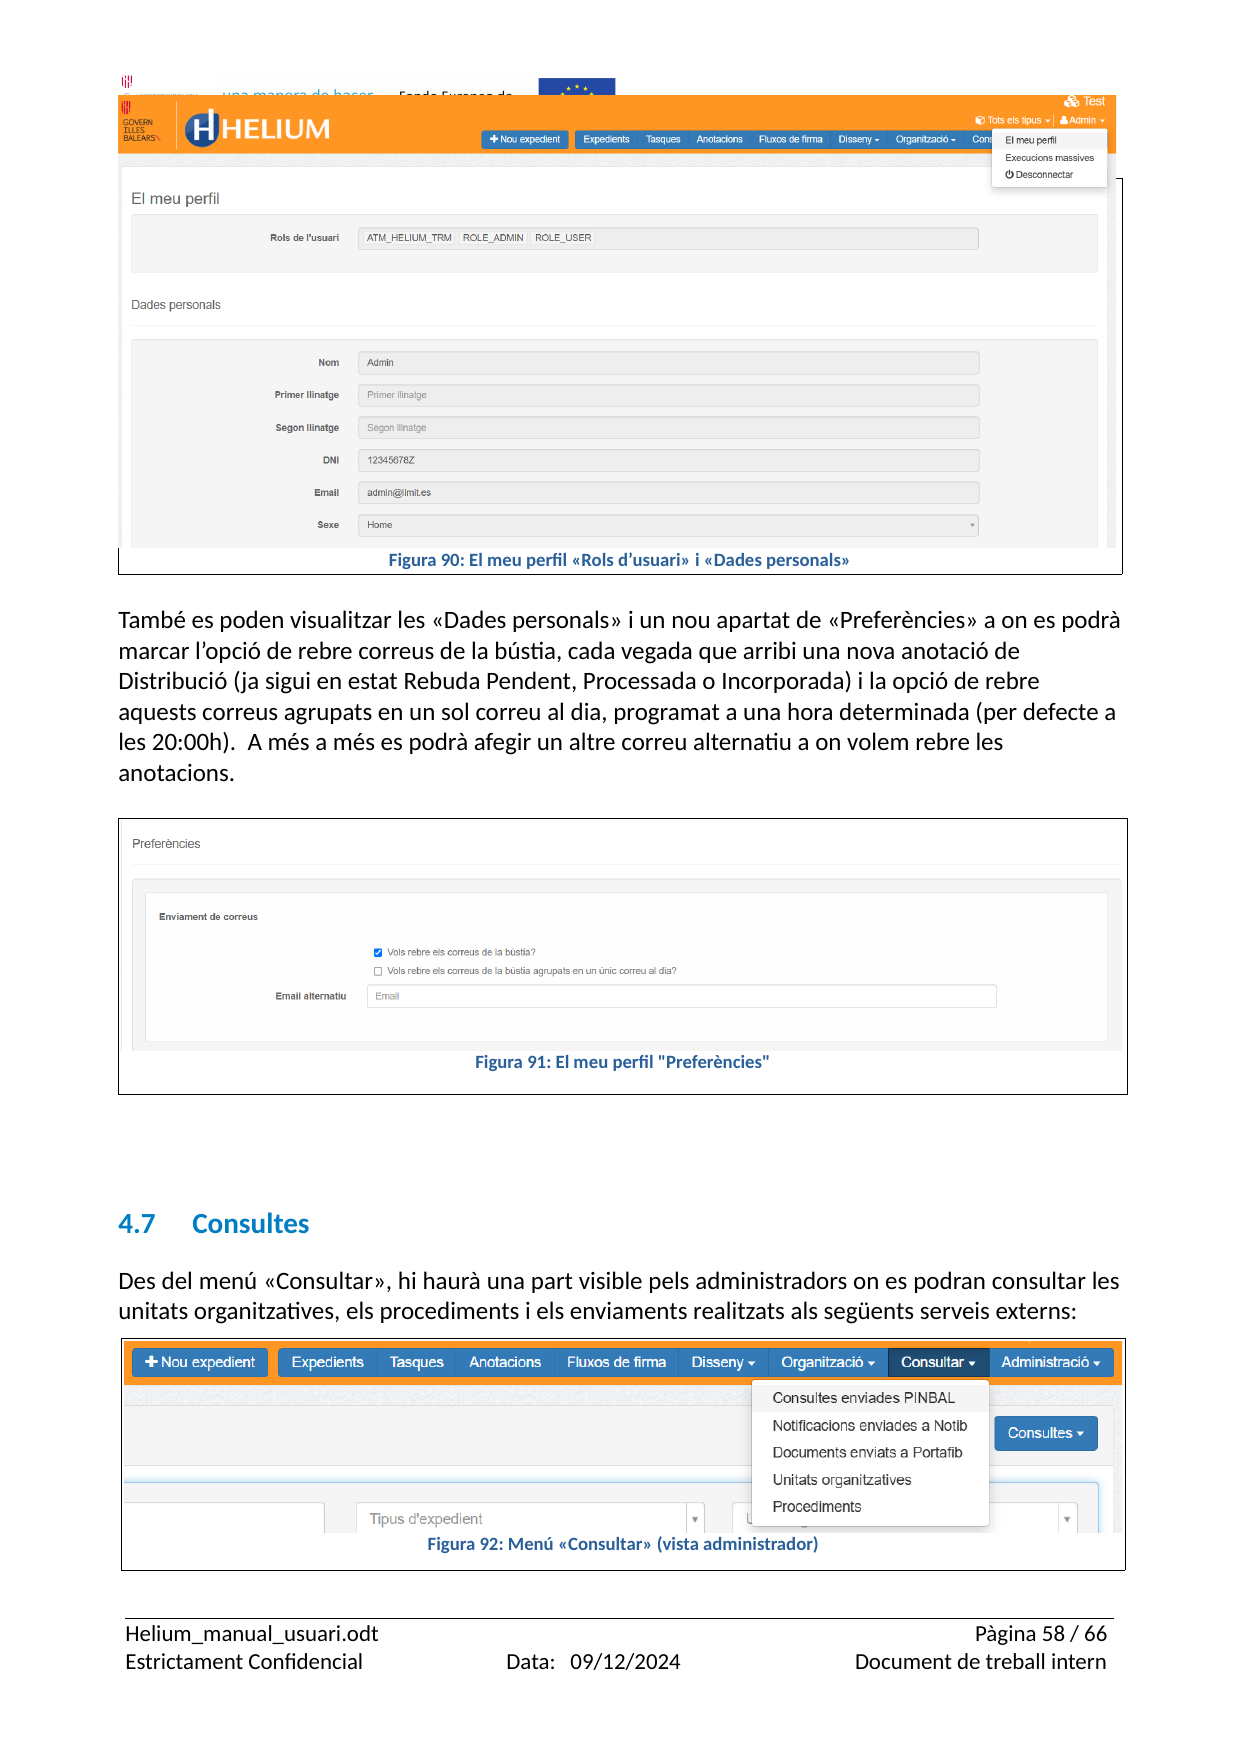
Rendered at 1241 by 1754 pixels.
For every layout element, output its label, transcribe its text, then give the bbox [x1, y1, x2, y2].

subtitle Consultes [118, 1206, 1122, 1241]
picture [118, 73, 1117, 548]
text Figura 90: El meu perfil «Rols d’usuari» i «Dades personals» [121, 548, 1119, 571]
text Figura 92: Menú «Consultar» (vista administrador) [124, 1533, 1122, 1555]
text Figura 91: El meu perfil "Preferències" [121, 1051, 1124, 1073]
text També es poden visualitzar les «Dades personals» i un nou apartat de «Preferències» a on es podrà marcar l’opció de rebre correus de la bústia, cada vegada que arribi una nova anotació de Distribució (ja sigui en estat Rebuda Pendent, Processada o Incorporada) i la opció de rebre aquests correus agrupats en un sol correu al dia, programat a una hora determinada (per defecte a les 20:00h). A més a més es podrà afegir un altre correu alternatiu a on volem rebre les anotacions. [118, 604, 1122, 788]
picture [124, 1341, 1123, 1533]
picture [120, 820, 1125, 1051]
text Des del menú «Consultar», hi haurà una part visible pels administradors on es podran consultar les unitats organitzatives, els procediments i els enviaments realitzats als següents serveis externs: [118, 1265, 1122, 1326]
